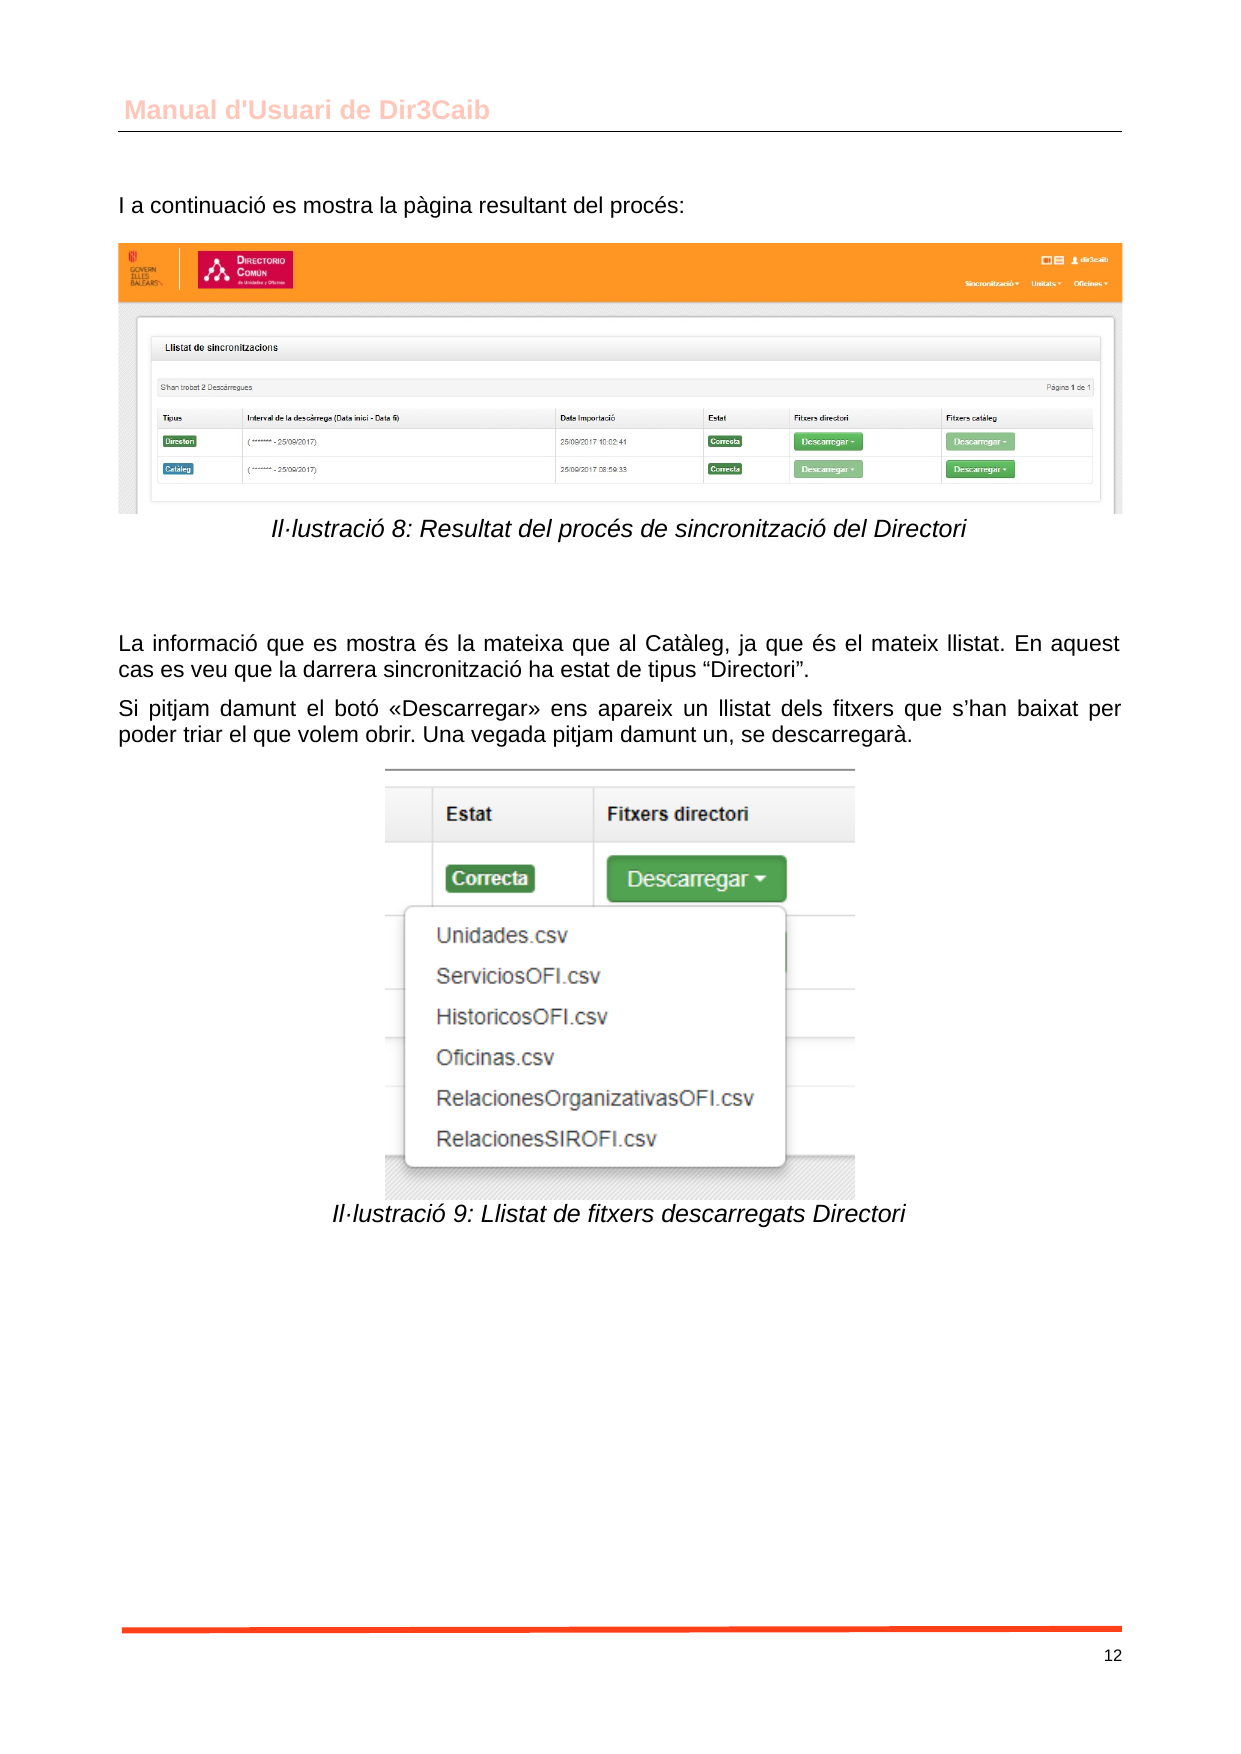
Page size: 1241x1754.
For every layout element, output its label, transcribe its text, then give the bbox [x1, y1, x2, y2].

picture [118, 243, 1123, 514]
text Si pitjam damunt el botó «Descarregar» ens apareix un llistat dels fitxers que s’han baixat per poder triar el que volem obrir. Una vegada pitjam damunt un, se descarregarà. [118, 695, 1122, 748]
text La informació que es mostra és la mateixa que al Catàleg, ja que és el mateix llistat. En aquest cas es veu que la darrera sincronització ha estat de tipus “Directori”. [118, 630, 1122, 683]
text Il·lustració 8: Resultat del procés de sincronització del Directori [118, 514, 1122, 543]
text I a continuació es mostra la pàgina resultant del procés: [118, 192, 1122, 218]
picture [385, 760, 856, 1200]
text Il·lustració 9: Llistat de fitxers descarregats Directori [118, 1200, 1122, 1228]
